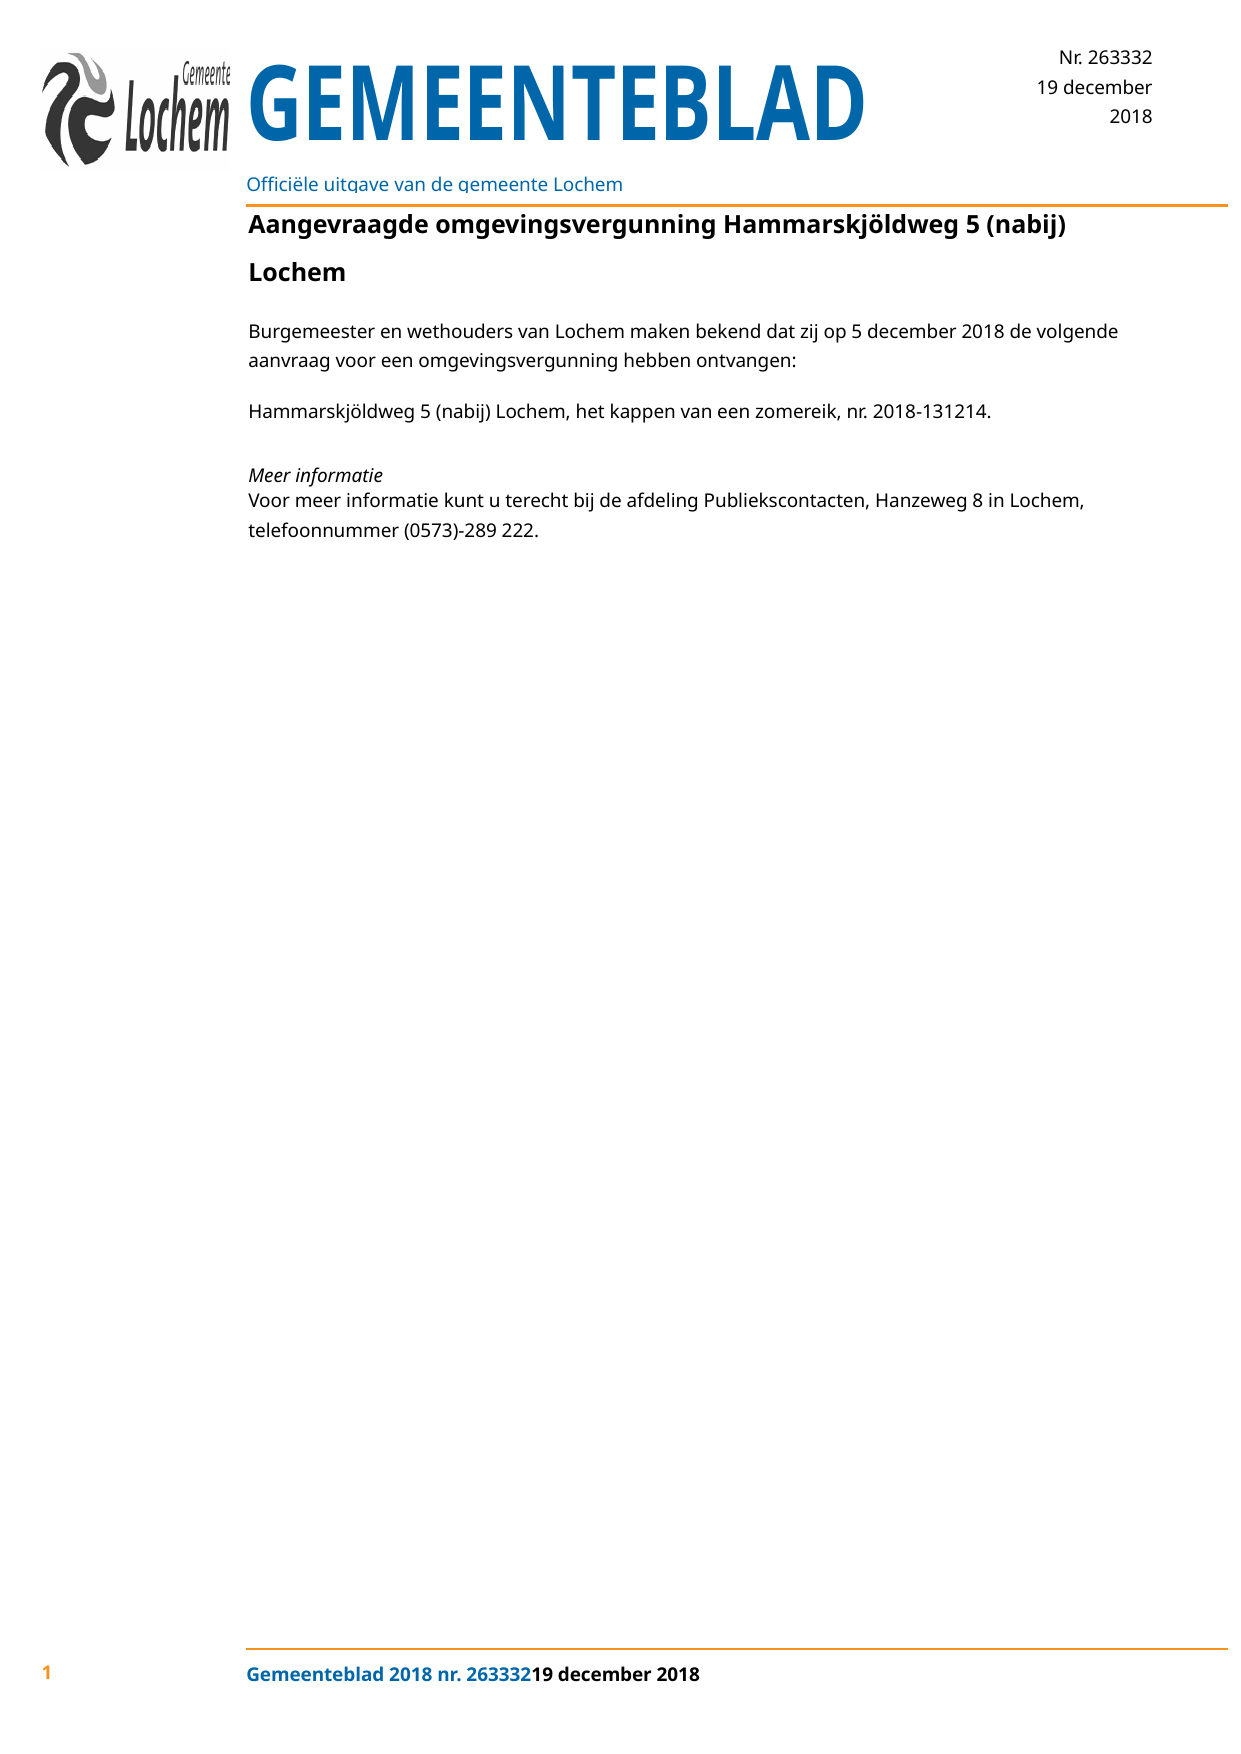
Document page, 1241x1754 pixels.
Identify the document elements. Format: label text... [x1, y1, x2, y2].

text Meer informatie [248, 462, 1152, 488]
text Voor meer informatie kunt u terecht bij de afdeling Publiekscontacten, Hanzeweg 8 in Lochem, telefoonnummer (0573)-289 222. [248, 488, 1152, 543]
text Aangevraagde omgevingsvergunning Hammarskjöldweg 5 (nabij) Lochem [248, 207, 1152, 288]
picture [41, 47, 231, 172]
text Burgemeester en wethouders van Lochem maken bekend dat zij op 5 december 2018 de volgende aanvraag voor een omgevingsvergunning hebben ontvangen: [248, 318, 1152, 373]
text Hammarskjöldweg 5 (nabij) Lochem, het kappen van een zomereik, nr. 2018-131214. [248, 398, 1152, 424]
